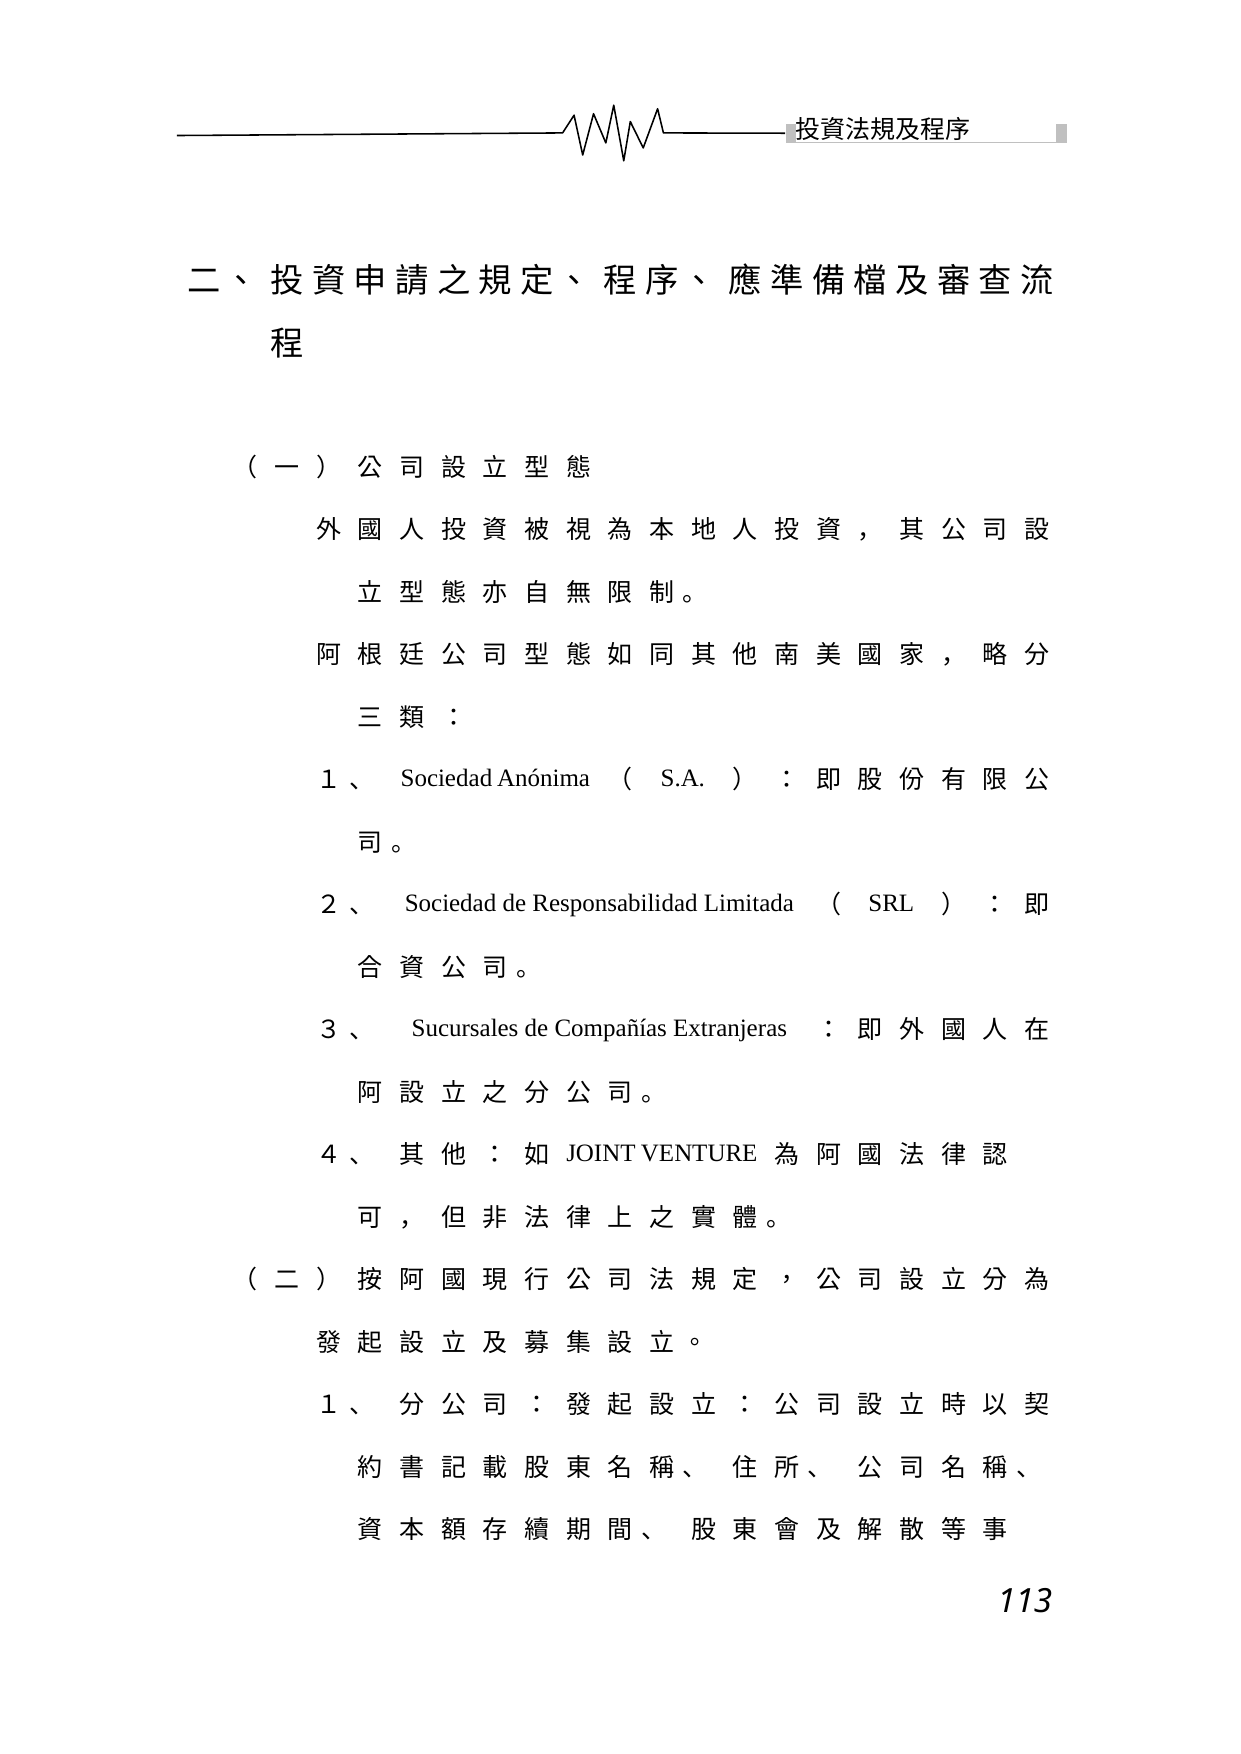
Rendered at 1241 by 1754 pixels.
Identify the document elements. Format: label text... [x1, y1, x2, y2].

text （二）按阿國現行公司法規定，公司設立分為發起設立及募集設立。 [207, 1236, 1058, 1361]
text 二、投資申請之規定、程序、應準備檔及審查流程 [183, 236, 1058, 361]
text １、Sociedad Anónima（S.A.）：即股份有限公司。 [281, 736, 1058, 861]
text （一）公司設立型態 [207, 424, 1058, 486]
text ４、其他：如JOINT VENTURE為阿國法律認可，但非法律上之實體。 [281, 1111, 1058, 1236]
text 阿根廷公司型態如同其他南美國家，略分三類： [281, 611, 1058, 736]
text １、分公司：發起設立：公司設立時以契約書記載股東名稱、住所、公司名稱、資本額存續期間、股東會及解散等事 [281, 1361, 1058, 1549]
text ２、Sociedad de Responsabilidad Limitada（SRL）：即合資公司。 [281, 861, 1058, 986]
text ３、Sucursales de Compañías Extranjeras：即外國人在阿設立之分公司。 [281, 986, 1058, 1111]
text 外國人投資被視為本地人投資，其公司設立型態亦自無限制。 [281, 486, 1058, 611]
